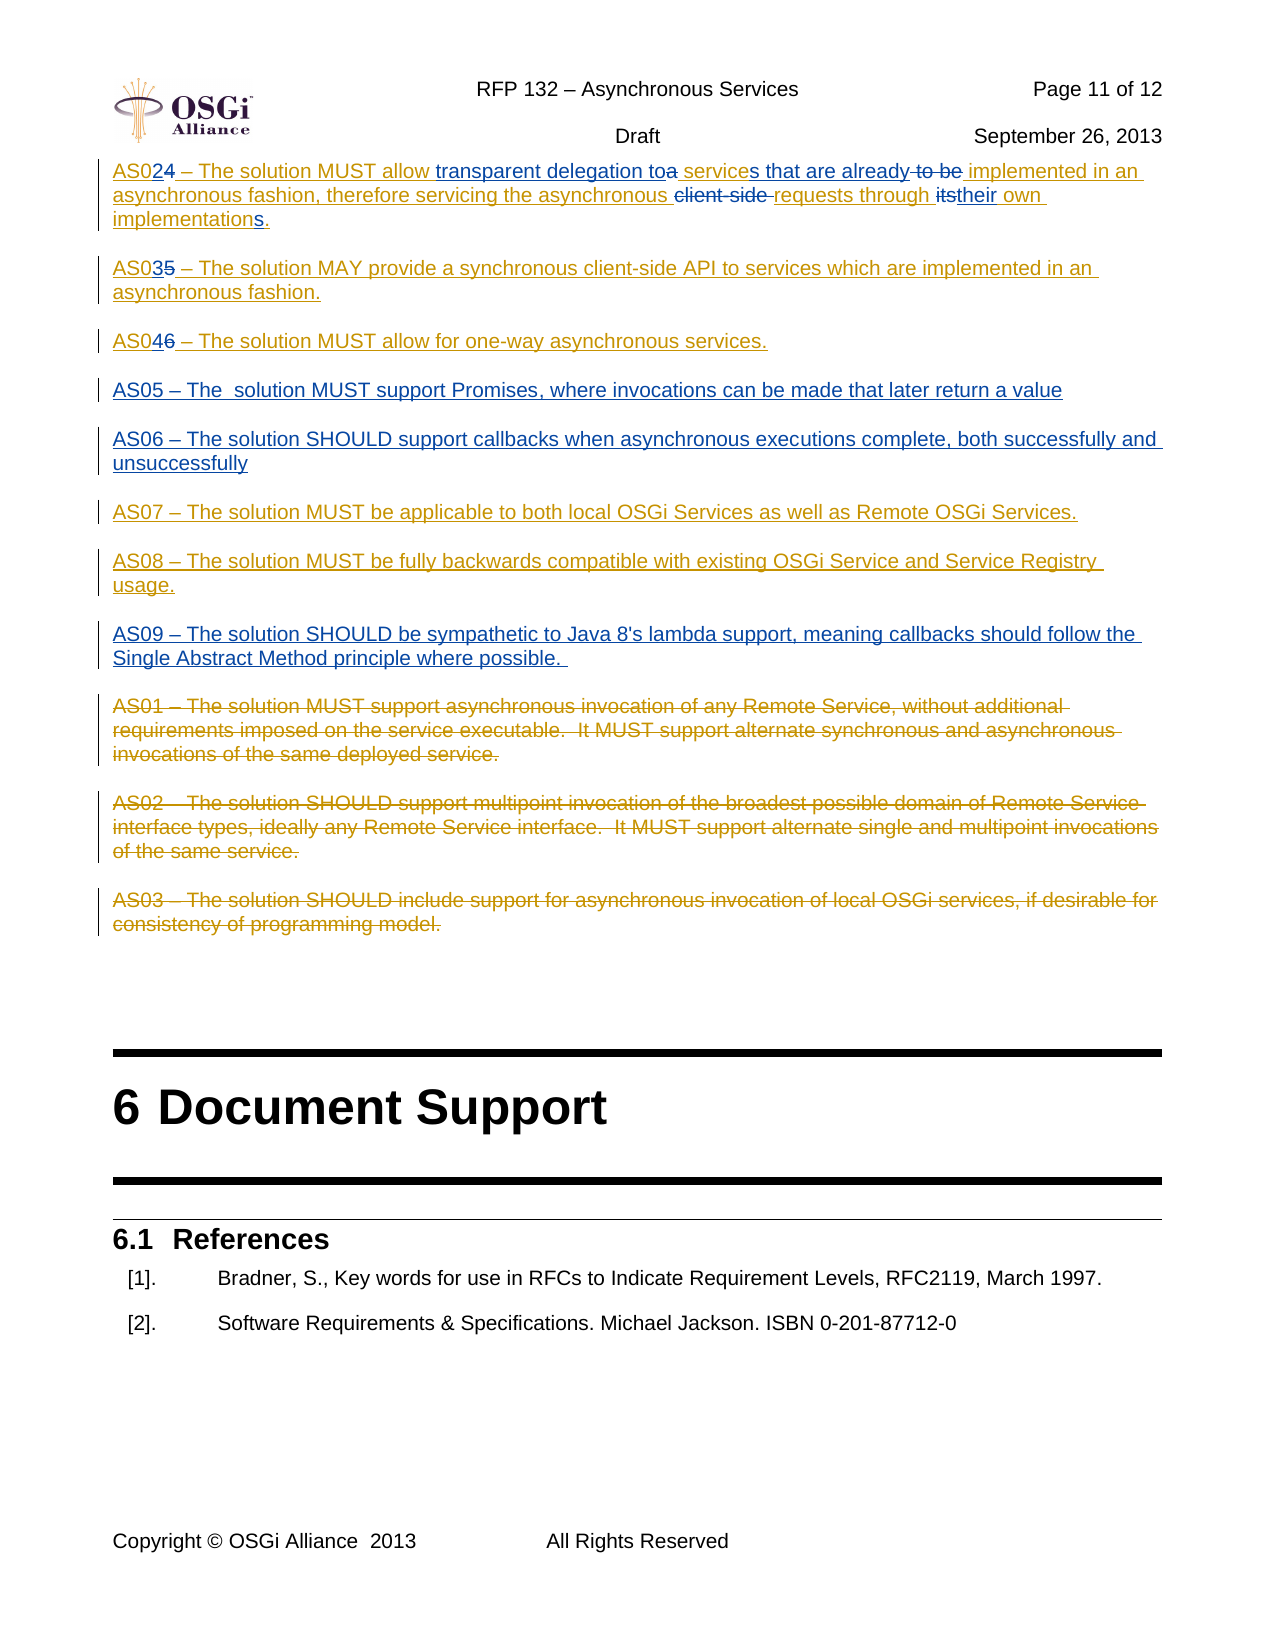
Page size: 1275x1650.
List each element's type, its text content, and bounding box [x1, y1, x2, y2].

text AS05 – The solution MUST support Promises, where invocations can be made that later return a value [112, 378, 1162, 402]
text unsuccessfully [112, 449, 1162, 474]
picture [114, 78, 254, 143]
list Software Requirements & Specifications. Michael Jackson. ISBN 0-201-87712-0 [127, 1310, 1162, 1334]
text AS03 – The solution MAY provide a synchronous client-side API to services which are implemented in an asynchronous fashion. [112, 256, 1162, 304]
text AS02 – The solution MUST allow transparent delegation to services that are already implemented in an asynchronous fashion, therefore servicing the asynchronous requests through their own implementations. [112, 159, 1162, 231]
subtitle References [112, 1220, 1162, 1255]
list Bradner, S., Key words for use in RFCs to Indicate Requirement Levels, RFC2119, March 1997. [127, 1266, 1162, 1289]
text AS08 – The solution MUST be fully backwards compatible with existing OSGi Service and Service Registry usage. [112, 548, 1162, 596]
text AS04 – The solution MUST allow for one-way asynchronous services. [112, 329, 1162, 353]
text AS09 – The solution SHOULD be sympathetic to Java 8's lambda support, meaning callbacks should follow the Single Abstract Method principle where possible. [112, 621, 1162, 669]
text AS06 – The solution SHOULD support callbacks when asynchronous executions complete, both successfully and [112, 427, 1162, 448]
subtitle Document Support [112, 1050, 1162, 1185]
text AS07 – The solution MUST be applicable to both local OSGi Services as well as Remote OSGi Services. [112, 499, 1162, 523]
